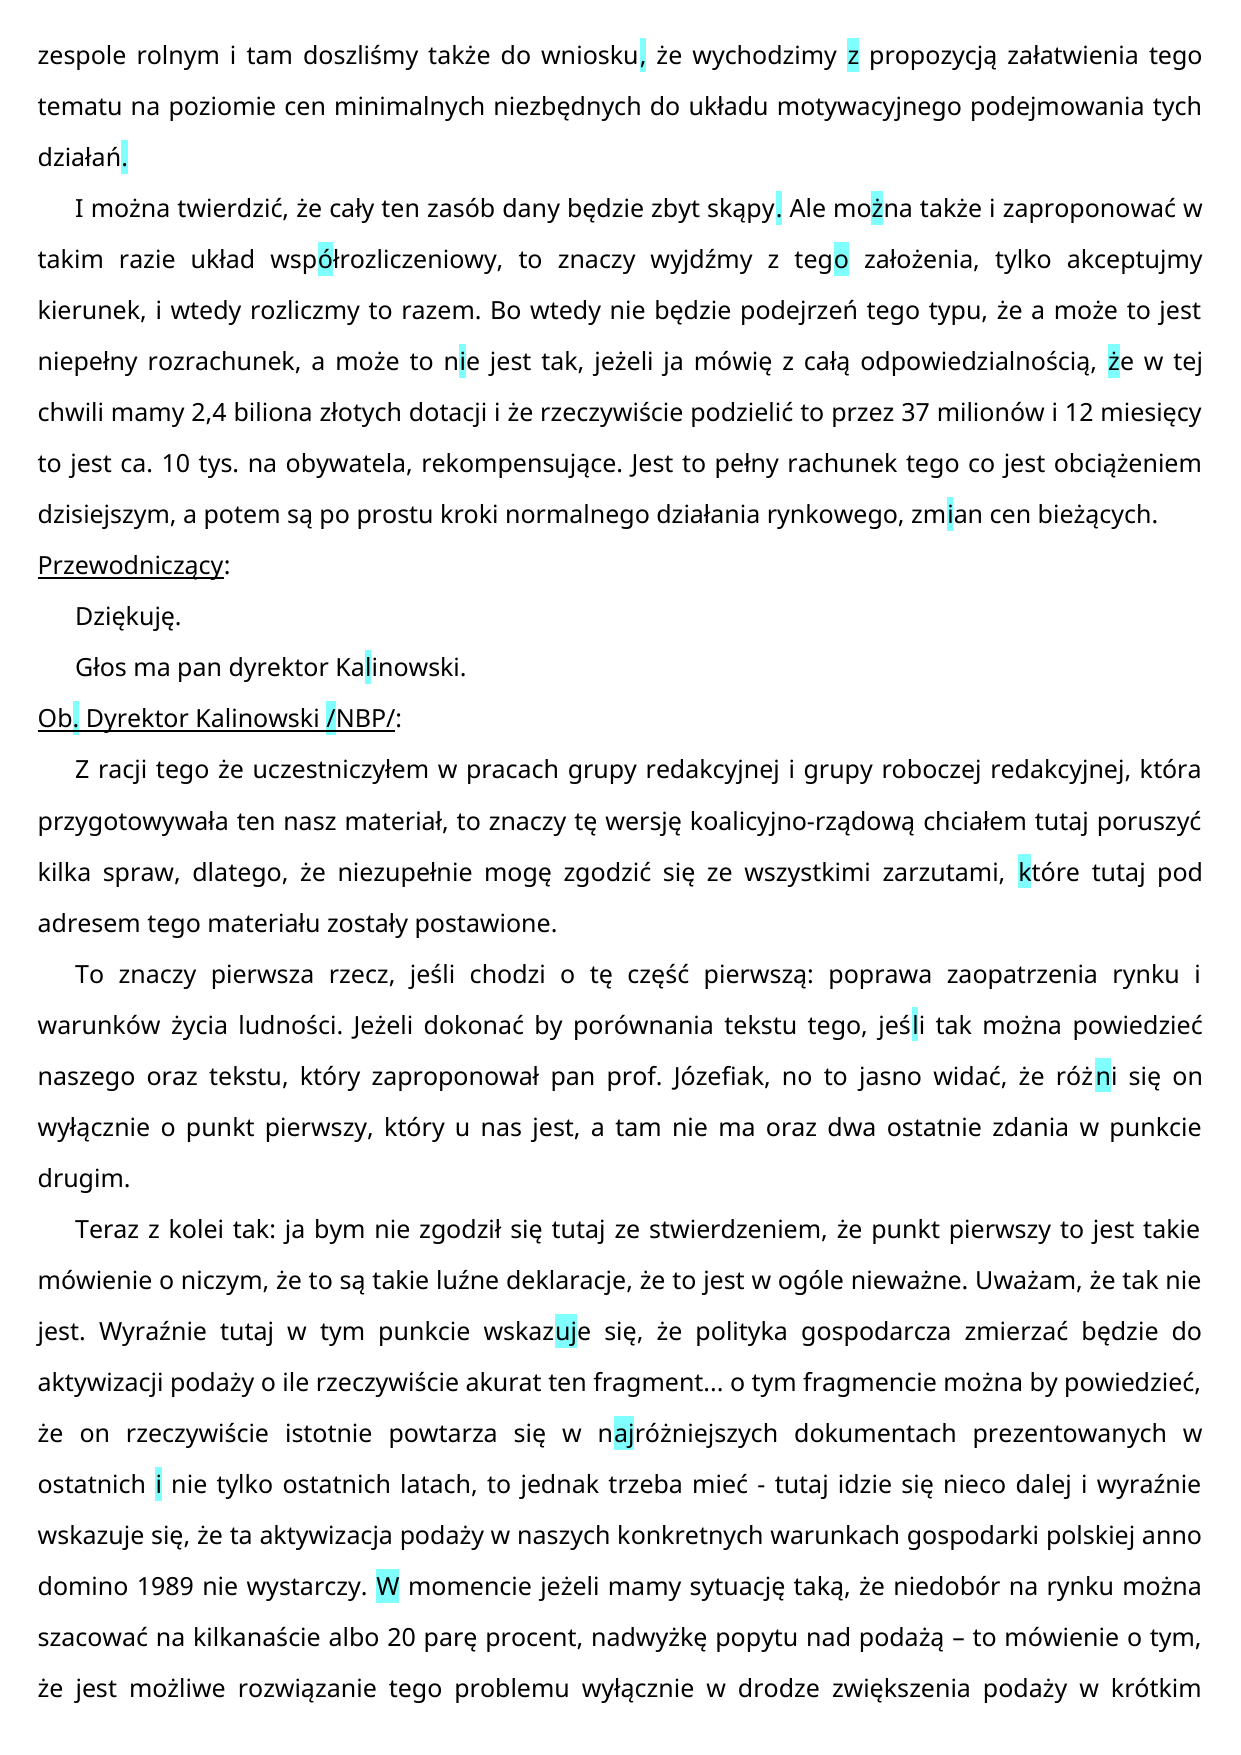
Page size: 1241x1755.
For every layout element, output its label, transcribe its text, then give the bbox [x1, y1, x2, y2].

text Przewodniczący: [37, 548, 1203, 582]
text Głos ma pan dyrektor Kalinowski. [37, 650, 1203, 684]
text Teraz z kolei tak: ja bym nie zgodził się tutaj ze stwierdzeniem, że punkt pierwszy to jest takie mówienie o niczym, że to są takie luźne deklaracje, że to jest w ogóle nieważne. Uważam, że tak nie jest. Wyraźnie tutaj w tym punkcie wskazuje się, że polityka gospodarcza zmierzać będzie do aktywizacji podaży o ile rzeczywiście akurat ten fragment... o tym fragmencie można by powiedzieć, że on rzeczywiście istotnie powtarza się w najróżniejszych dokumentach prezentowanych w ostatnich i nie tylko ostatnich latach, to jednak trzeba mieć - tutaj idzie się nieco dalej i wyraźnie wskazuje się, że ta aktywizacja podaży w naszych konkretnych warunkach gospodarki polskiej anno domino 1989 nie wystarczy. W momencie jeżeli mamy sytuację taką, że niedobór na rynku można szacować na kilkanaście albo 20 parę procent, nadwyżkę popytu nad podażą – to mówienie o tym, że jest możliwe rozwiązanie tego problemu wyłącznie w drodze zwiększenia podaży w krótkim [37, 1211, 1203, 1705]
text Ob. Dyrektor Kalinowski /NBP/: [37, 701, 1203, 735]
text I można twierdzić, że cały ten zasób dany będzie zbyt skąpy. Ale można także i zaproponować w takim razie układ współrozliczeniowy, to znaczy wyjdźmy z tego założenia, tylko akceptujmy kierunek, i wtedy rozliczmy to razem. Bo wtedy nie będzie podejrzeń tego typu, że a może to jest niepełny rozrachunek, a może to nie jest tak, jeżeli ja mówię z całą odpowiedzialnością, że w tej chwili mamy 2,4 biliona złotych dotacji i że rzeczywiście podzielić to przez 37 milionów i 12 miesięcy to jest ca. 10 tys. na obywatela, rekompensujące. Jest to pełny rachunek tego co jest obciążeniem dzisiejszym, a potem są po prostu kroki normalnego działania rynkowego, zmian cen bieżących. [37, 191, 1203, 531]
text Dziękuję. [37, 599, 1203, 633]
text To znaczy pierwsza rzecz, jeśli chodzi o tę część pierwszą: poprawa zaopatrzenia rynku i warunków życia ludności. Jeżeli dokonać by porównania tekstu tego, jeśli tak można powiedzieć naszego oraz tekstu, który zaproponował pan prof. Józefiak, no to jasno widać, że różni się on wyłącznie o punkt pierwszy, który u nas jest, a tam nie ma oraz dwa ostatnie zdania w punkcie drugim. [37, 956, 1203, 1194]
text zespole rolnym i tam doszliśmy także do wniosku, że wychodzimy z propozycją załatwienia tego tematu na poziomie cen minimalnych niezbędnych do układu motywacyjnego podejmowania tych działań. [37, 37, 1203, 174]
text Z racji tego że uczestniczyłem w pracach grupy redakcyjnej i grupy roboczej redakcyjnej, która przygotowywała ten nasz materiał, to znaczy tę wersję koalicyjno-rządową chciałem tutaj poruszyć kilka spraw, dlatego, że niezupełnie mogę zgodzić się ze wszystkimi zarzutami, które tutaj pod adresem tego materiału zostały postawione. [37, 752, 1203, 939]
